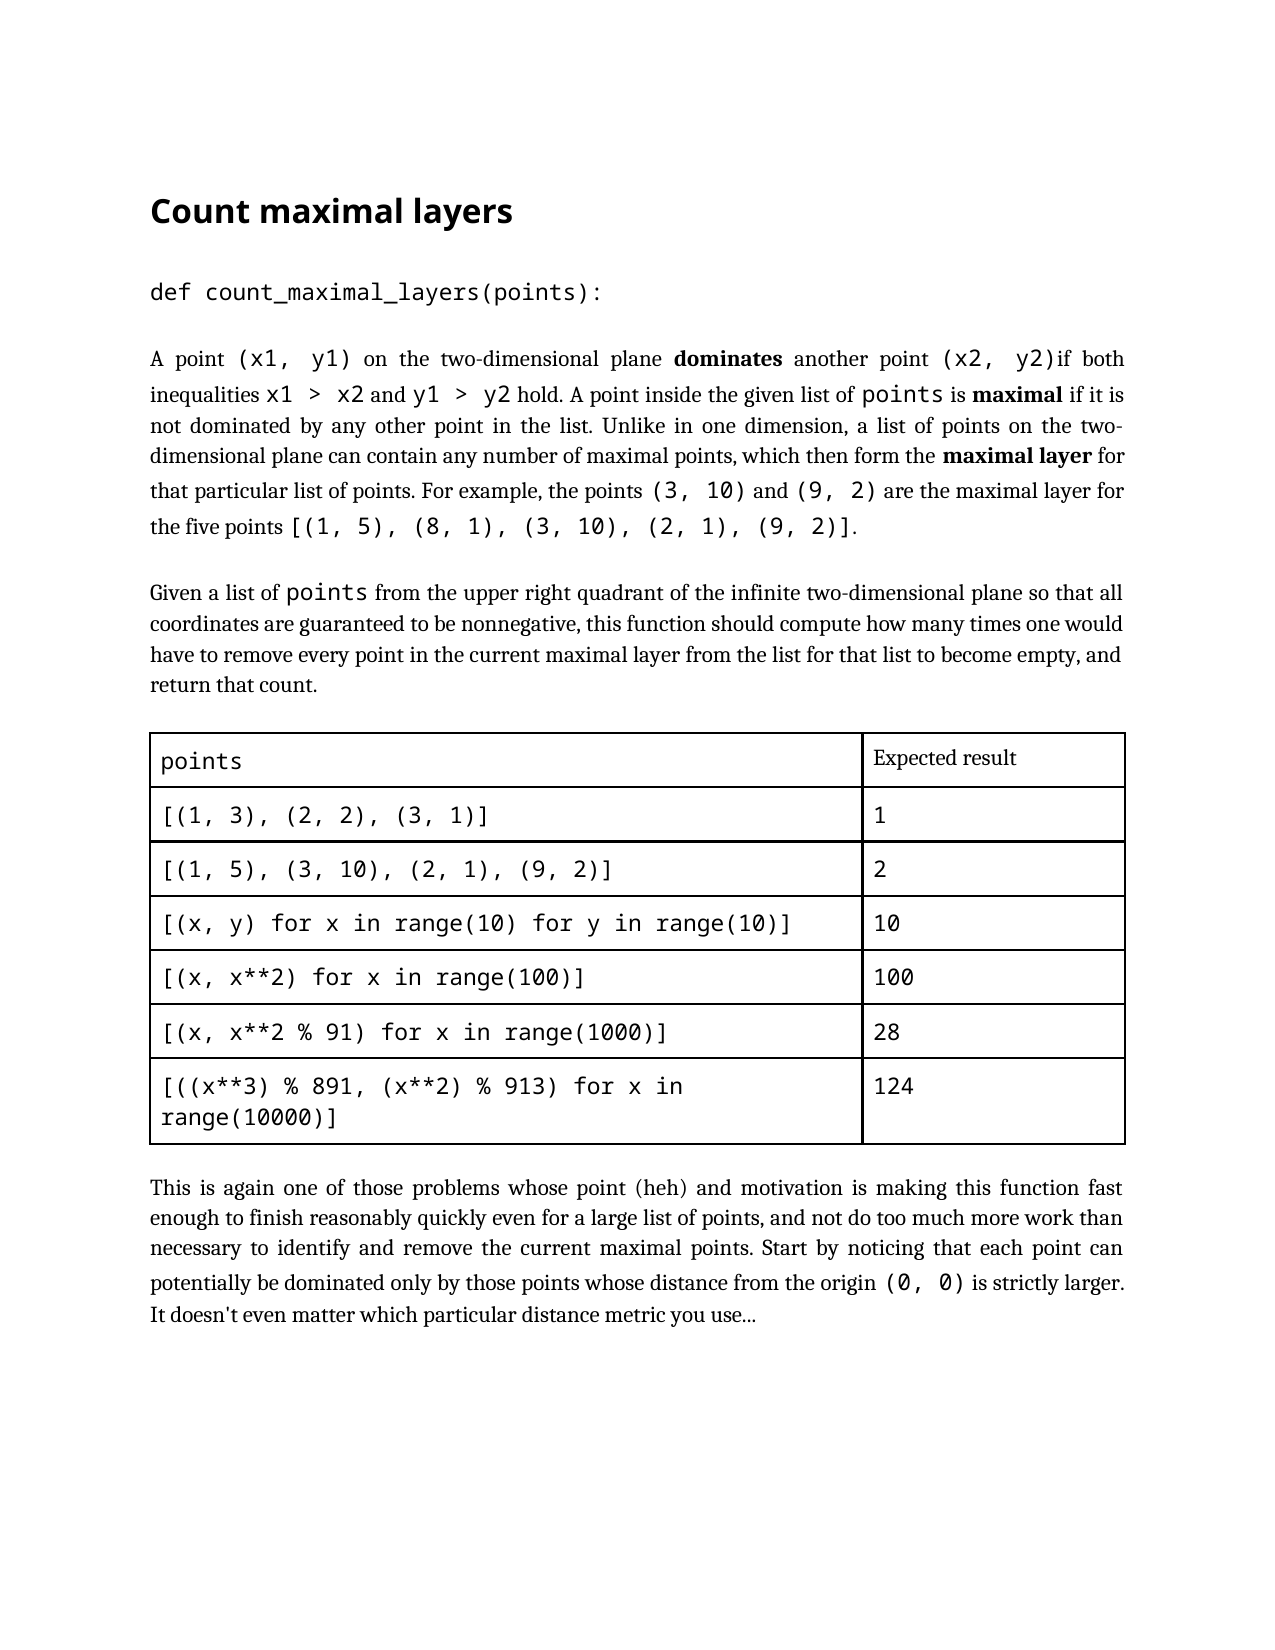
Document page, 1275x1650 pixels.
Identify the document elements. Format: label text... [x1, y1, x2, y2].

table_cell [((x**3) % 891, (x**2) % 913) for x in range(10000)] [151, 1059, 861, 1142]
table_cell 10 [864, 897, 1124, 949]
table_cell 28 [864, 1005, 1124, 1057]
table_cell 100 [864, 951, 1124, 1003]
table_cell [(x, x**2 % 91) for x in range(1000)] [151, 1005, 861, 1057]
text A point (x1, y1) on the two-dimensional plane dominates another point (x2, y2)if both inequalities x1 > x2 and y1 > y2 hold. A point inside the given list of points is maximal if it is not dominated by any other point in the list. Unlike in one dimension, a list of points on the two-dimensional plane can contain any number of maximal points, which then form the maximal layer for that particular list of points. For example, the points (3, 10) and (9, 2) are the maximal layer for the five points [(1, 5), (8, 1), (3, 10), (2, 1), (9, 2)]. [150, 342, 1125, 541]
text def count_maximal_layers(points): [150, 276, 1125, 307]
table_cell 124 [864, 1059, 1124, 1142]
table_cell 1 [864, 788, 1124, 840]
text Given a list of points from the upper right quadrant of the infinite two-dimensional plane so that all coordinates are guaranteed to be nonnegative, this function should compute how many times one would have to remove every point in the current maximal layer from the list for that list to become empty, and return that count. [150, 576, 1125, 698]
subtitle Count maximal layers [150, 187, 1125, 233]
table_cell 2 [864, 843, 1124, 894]
table_cell [(1, 5), (3, 10), (2, 1), (9, 2)] [151, 843, 861, 894]
text This is again one of those problems whose point (heh) and motivation is making this function fast enough to finish reasonably quickly even for a large list of points, and not do too much more work than necessary to identify and remove the current maximal points. Start by noticing that each point can potentially be dominated only by those points whose distance from the origin (0, 0) is strictly larger. It doesn't even matter which particular distance metric you use... [150, 1175, 1125, 1328]
table_header Expected result [864, 734, 1124, 786]
table_header points [151, 734, 861, 786]
table_cell [(1, 3), (2, 2), (3, 1)] [151, 788, 861, 840]
table_cell [(x, x**2) for x in range(100)] [151, 951, 861, 1003]
table_cell [(x, y) for x in range(10) for y in range(10)] [151, 897, 861, 949]
